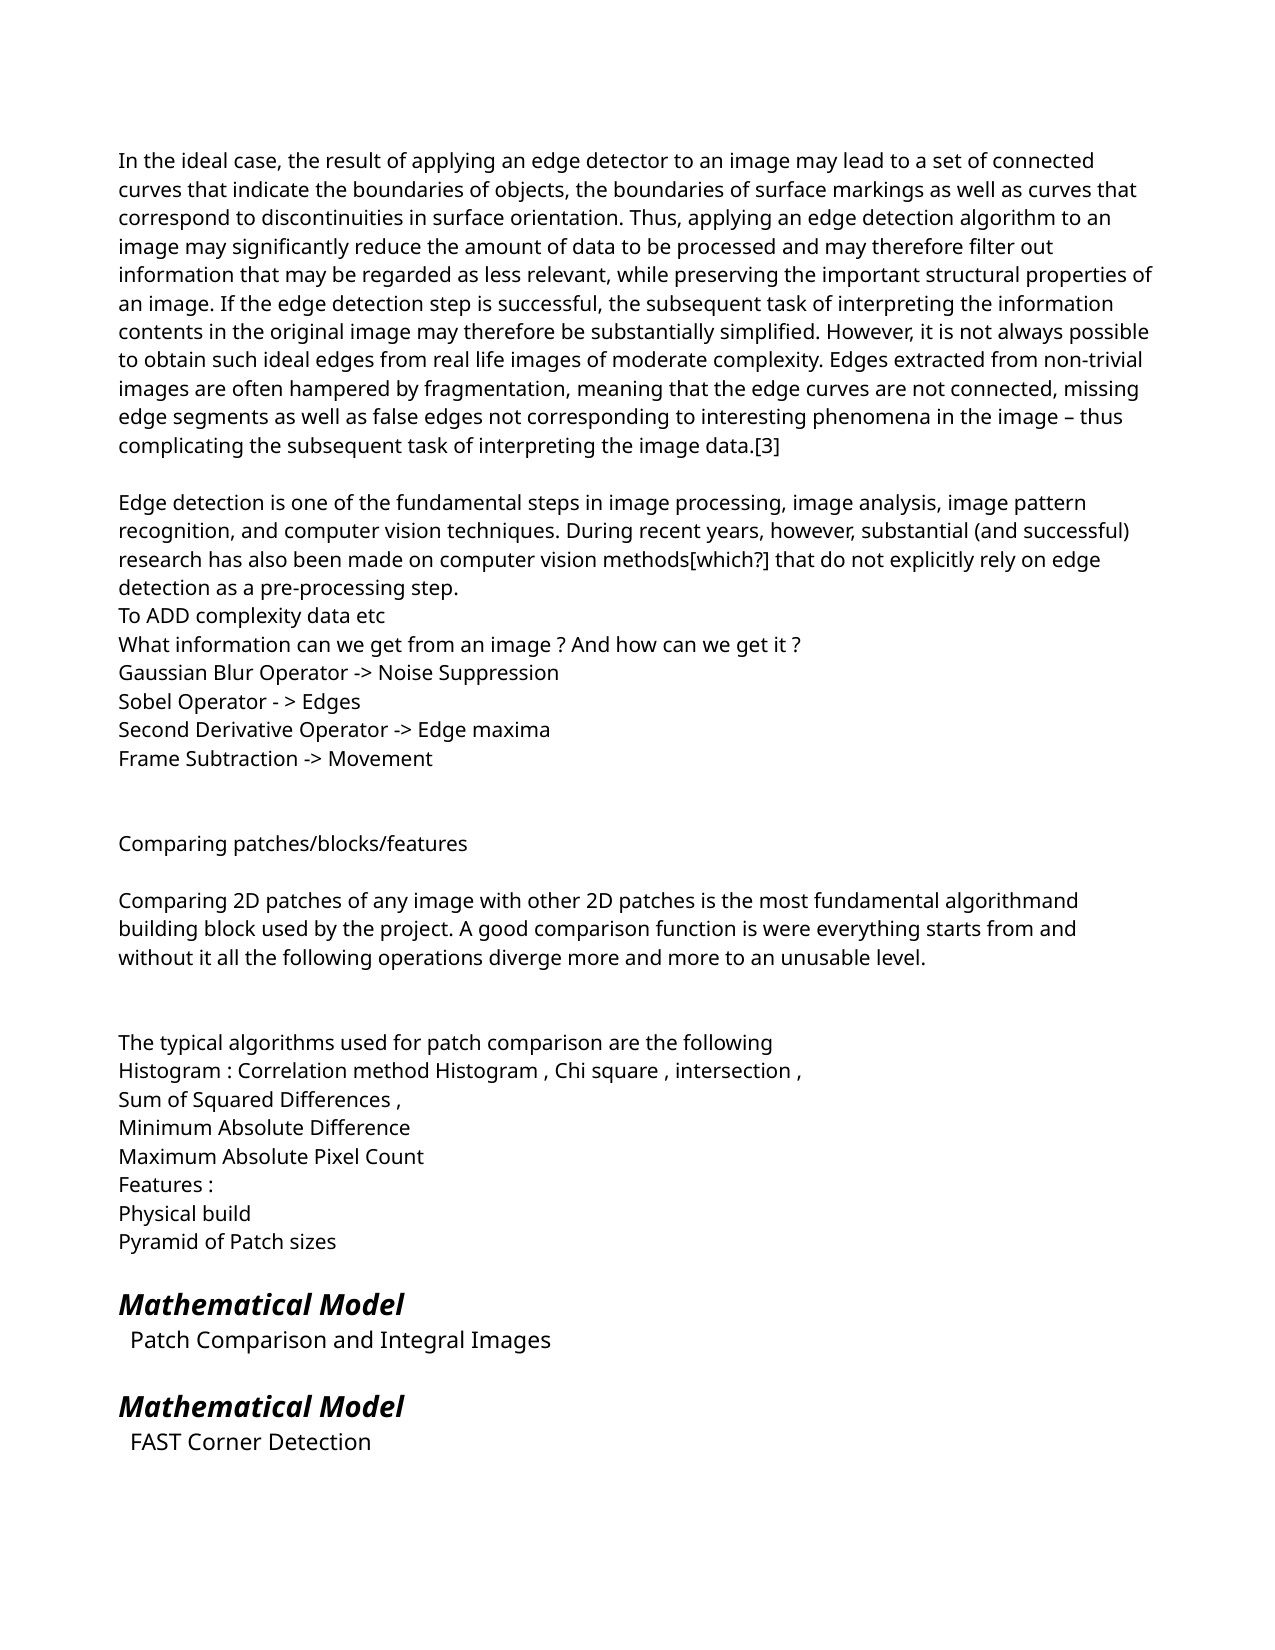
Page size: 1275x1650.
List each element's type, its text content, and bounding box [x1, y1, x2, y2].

text Second Derivative Operator -> Edge maxima [118, 715, 1157, 744]
text Patch Comparison and Integral Images [118, 1324, 1157, 1355]
text FAST Corner Detection [118, 1426, 1157, 1457]
text Frame Subtraction -> Movement [118, 744, 1157, 772]
text Sobel Operator - > Edges [118, 687, 1157, 715]
text Edge detection is one of the fundamental steps in image processing, image analysis, image pattern recognition, and computer vision techniques. During recent years, however, substantial (and successful) research has also been made on computer vision methods[which?] that do not explicitly rely on edge detection as a pre-processing step. [118, 488, 1157, 602]
text The typical algorithms used for patch comparison are the following [118, 1028, 1157, 1057]
text Gaussian Blur Operator -> Noise Suppression [118, 658, 1157, 687]
text To ADD complexity data etc [118, 602, 1157, 630]
text Physical build [118, 1199, 1157, 1227]
text In the ideal case, the result of applying an edge detector to an image may lead to a set of connected curves that indicate the boundaries of objects, the boundaries of surface markings as well as curves that correspond to discontinuities in surface orientation. Thus, applying an edge detection algorithm to an image may significantly reduce the amount of data to be processed and may therefore filter out information that may be regarded as less relevant, while preserving the important structural properties of an image. If the edge detection step is successful, the subsequent task of interpreting the information contents in the original image may therefore be substantially simplified. However, it is not always possible to obtain such ideal edges from real life images of moderate complexity. Edges extracted from non-trivial images are often hampered by fragmentation, meaning that the edge curves are not connected, missing edge segments as well as false edges not corresponding to interesting phenomena in the image – thus complicating the subsequent task of interpreting the image data.[3] [118, 147, 1157, 459]
text Pyramid of Patch sizes [118, 1227, 1157, 1256]
text Histogram : Correlation method Histogram , Chi square , intersection , [118, 1057, 1157, 1085]
text What information can we get from an image ? And how can we get it ? [118, 630, 1157, 658]
text Comparing patches/blocks/features [118, 829, 1157, 857]
text Mathematical Model [118, 1386, 1157, 1426]
text Comparing 2D patches of any image with other 2D patches is the most fundamental algorithmand building block used by the project. A good comparison function is were everything starts from and without it all the following operations diverge more and more to an unusable level. [118, 886, 1157, 971]
text Minimum Absolute Difference [118, 1113, 1157, 1142]
text Maximum Absolute Pixel Count [118, 1142, 1157, 1170]
text Mathematical Model [118, 1284, 1157, 1324]
text Features : [118, 1170, 1157, 1199]
text Sum of Squared Differences , [118, 1085, 1157, 1113]
